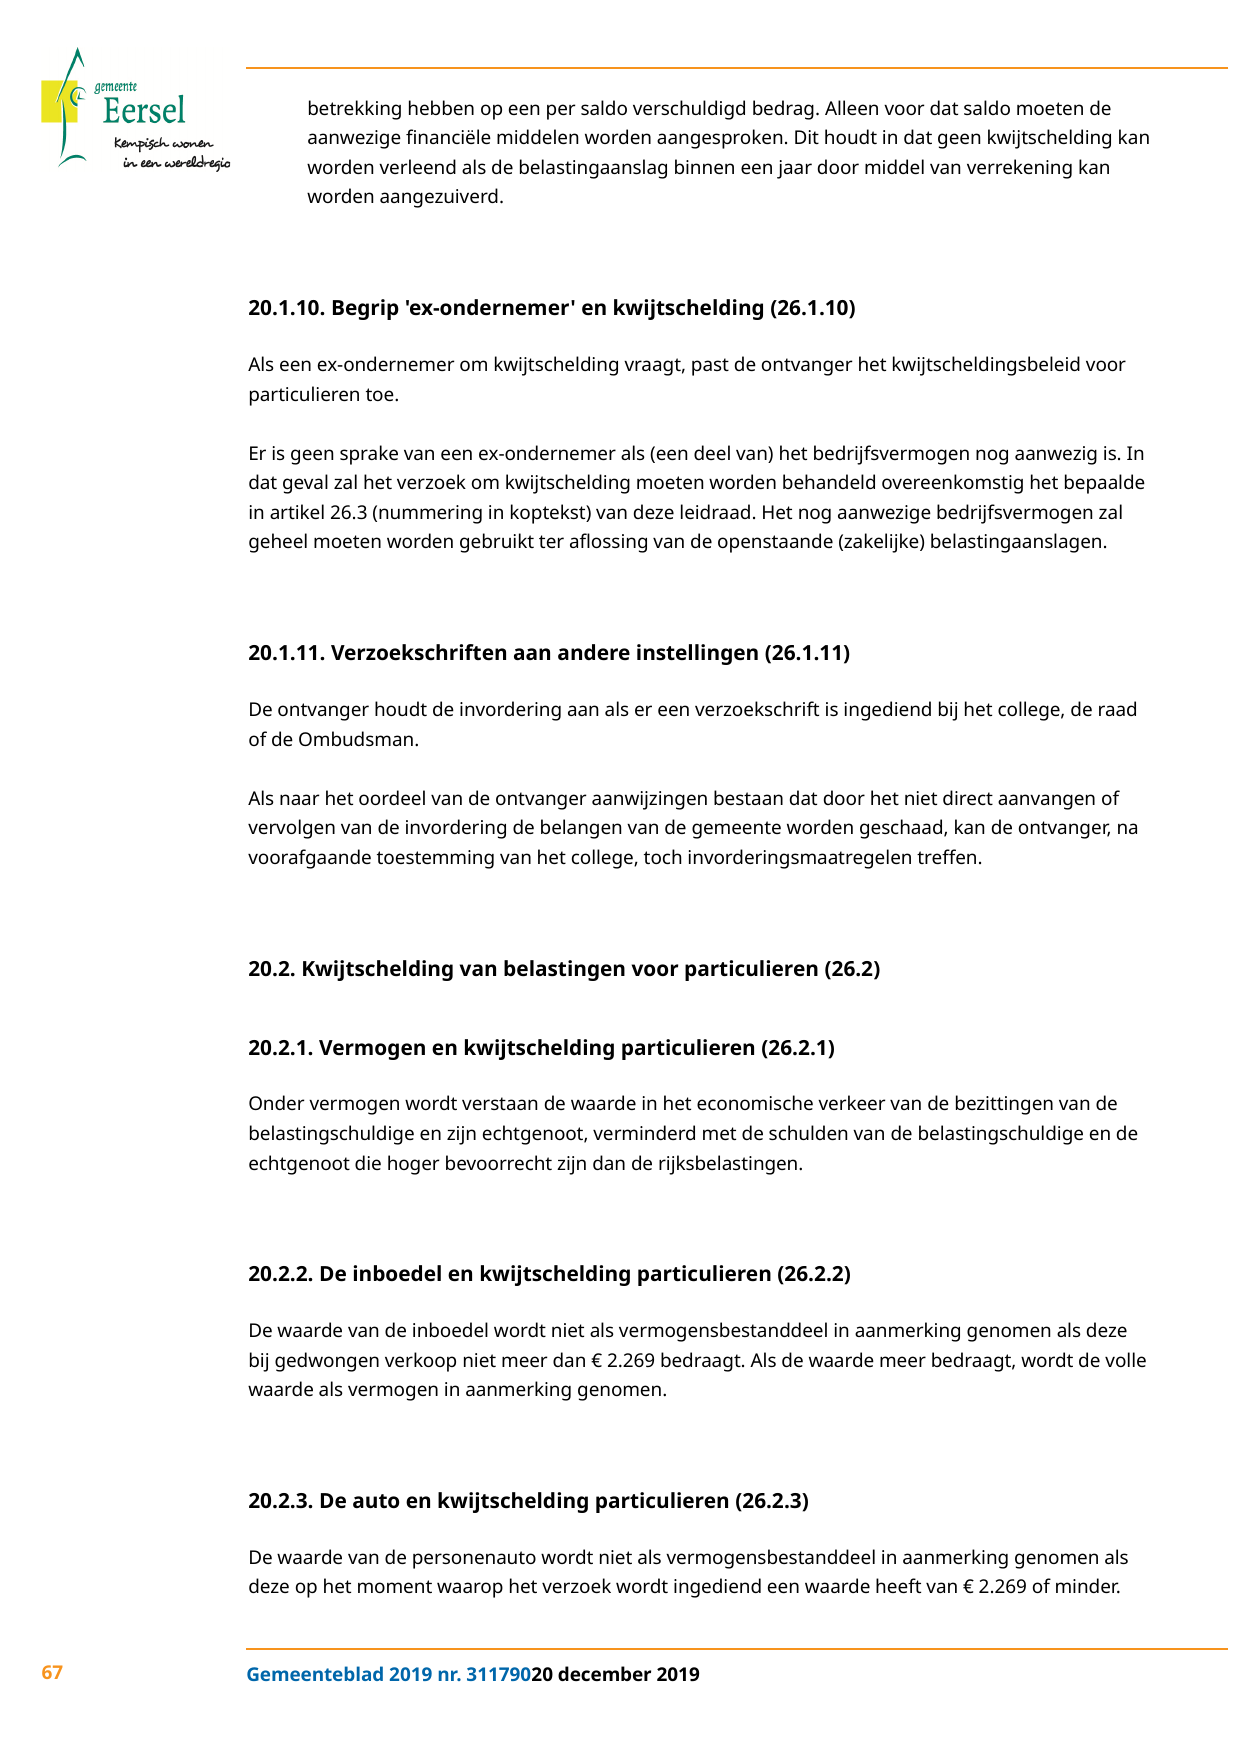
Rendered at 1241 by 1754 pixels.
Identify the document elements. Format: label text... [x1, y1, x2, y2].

text Als naar het oordeel van de ontvanger aanwijzingen bestaan dat door het niet direct aanvangen of vervolgen van de invordering de belangen van de gemeente worden geschaad, kan de ontvanger, na voorafgaande toestemming van het college, toch invorderingsmaatregelen treffen. [248, 785, 1152, 870]
text Er is geen sprake van een ex-ondernemer als (een deel van) het bedrijfsvermogen nog aanwezig is. In dat geval zal het verzoek om kwijtschelding moeten worden behandeld overeenkomstig het bepaalde in artikel 26.3 (nummering in koptekst) van deze leidraad. Het nog aanwezige bedrijfsvermogen zal geheel moeten worden gebruikt ter aflossing van de openstaande (zakelijke) belastingaanslagen. [248, 440, 1152, 554]
text De waarde van de inboedel wordt niet als vermogensbestanddeel in aanmerking genomen als deze bij gedwongen verkoop niet meer dan € 2.269 bedraagt. Als de waarde meer bedraagt, wordt de volle waarde als vermogen in aanmerking genomen. [248, 1317, 1152, 1402]
list betrekking hebben op een per saldo verschuldigd bedrag. Alleen voor dat saldo moeten de aanwezige financiële middelen worden aangesproken. Dit houdt in dat geen kwijtschelding kan worden verleend als de belastingaanslag binnen een jaar door middel van verrekening kan worden aangezuiverd. [248, 95, 1152, 209]
text De ontvanger houdt de invordering aan als er een verzoekschrift is ingediend bij het college, de raad of de Ombudsman. [248, 696, 1152, 752]
text De waarde van de personenauto wordt niet als vermogensbestanddeel in aanmerking genomen als deze op het moment waarop het verzoek wordt ingediend een waarde heeft van € 2.269 of minder. [248, 1544, 1152, 1599]
text 20.1.10. Begrip 'ex-ondernemer' en kwijtschelding (26.1.10) [248, 293, 1152, 322]
text Onder vermogen wordt verstaan de waarde in het economische verkeer van de bezittingen van de belastingschuldige en zijn echtgenoot, verminderd met de schulden van de belastingschuldige en de echtgenoot die hoger bevoorrecht zijn dan de rijksbelastingen. [248, 1091, 1152, 1176]
picture [41, 47, 231, 172]
text 20.2.3. De auto en kwijtschelding particulieren (26.2.3) [248, 1486, 1152, 1514]
text Als een ex-ondernemer om kwijtschelding vraagt, past de ontvanger het kwijtscheldingsbeleid voor particulieren toe. [248, 351, 1152, 406]
text 20.2. Kwijtschelding van belastingen voor particulieren (26.2) [248, 954, 1152, 982]
text 20.2.2. De inboedel en kwijtschelding particulieren (26.2.2) [248, 1259, 1152, 1288]
text 20.1.11. Verzoekschriften aan andere instellingen (26.1.11) [248, 638, 1152, 667]
text 20.2.1. Vermogen en kwijtschelding particulieren (26.2.1) [248, 1033, 1152, 1061]
